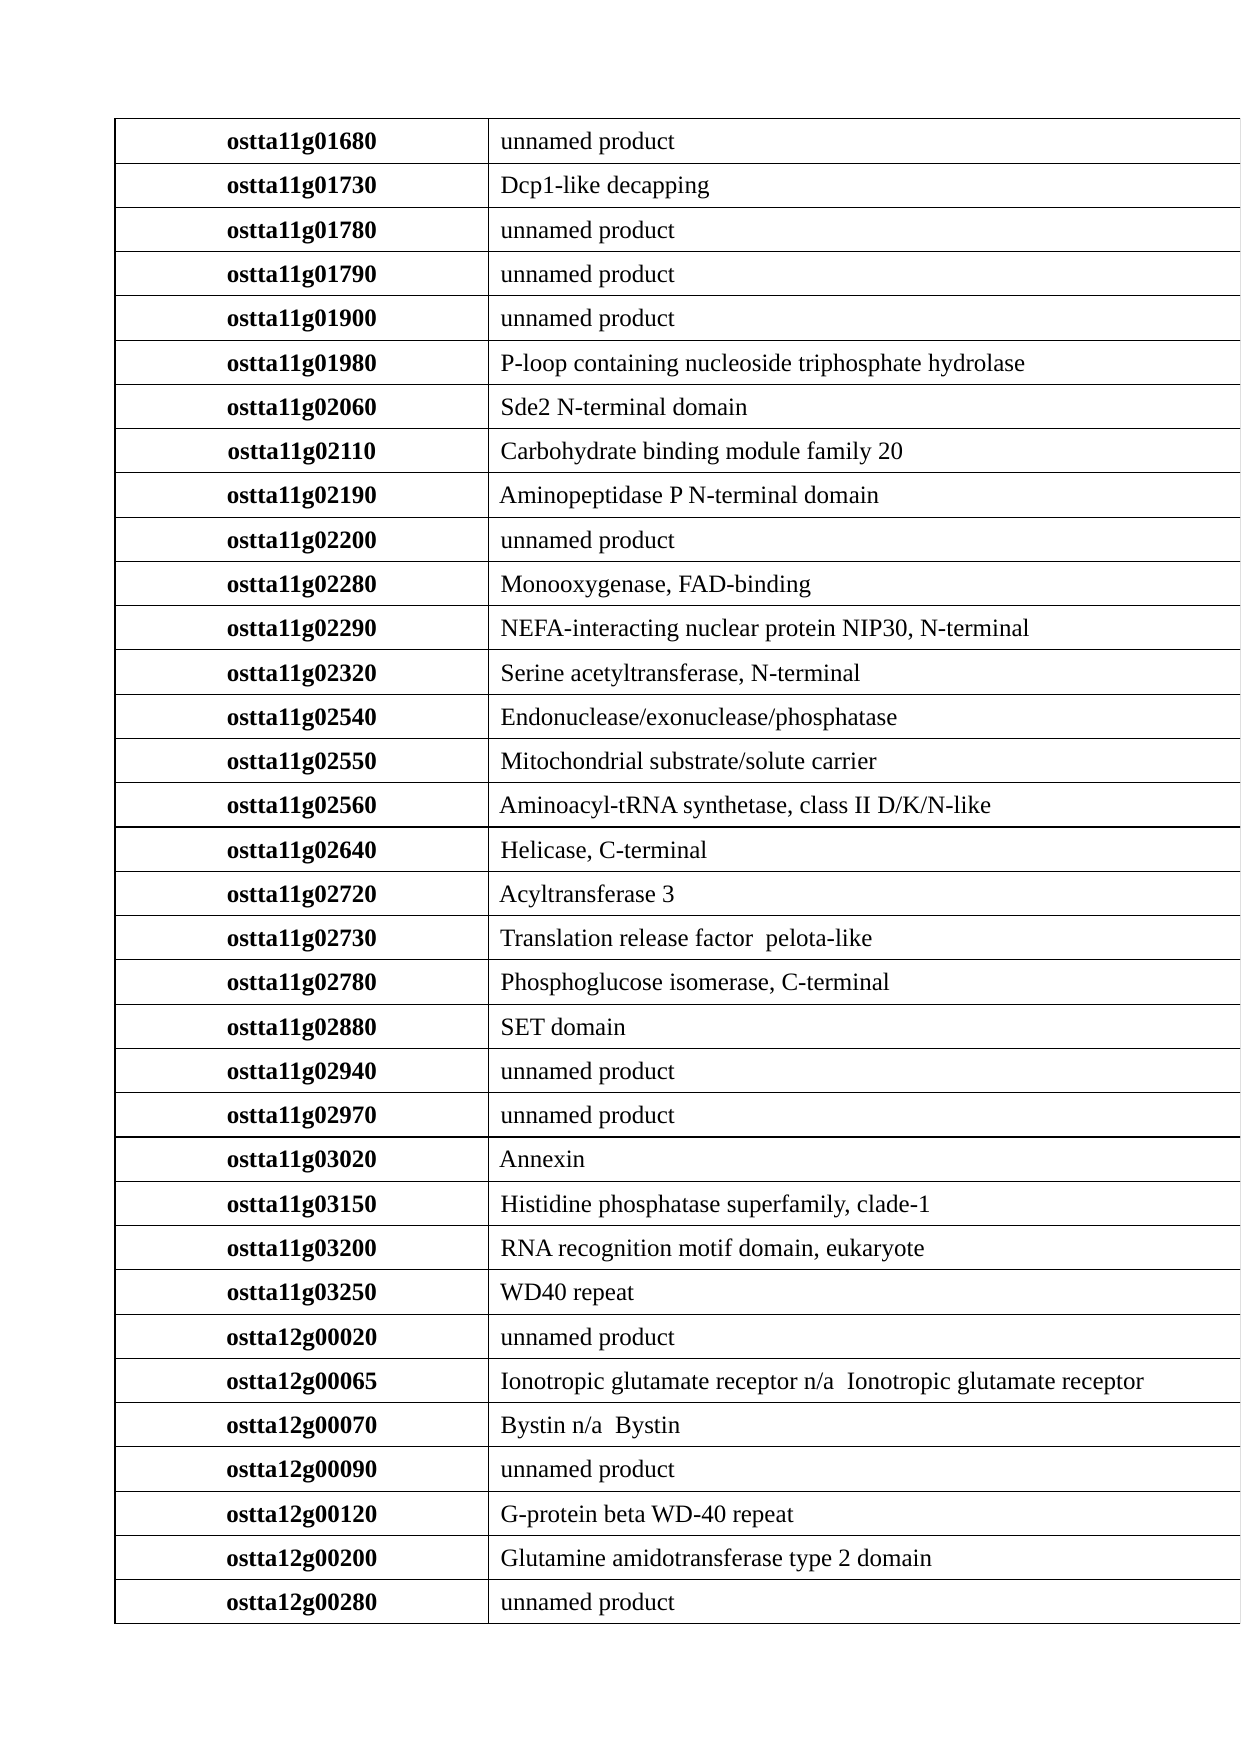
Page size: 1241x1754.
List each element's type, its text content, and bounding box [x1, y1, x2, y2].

table_cell ostta11g02880 [116, 1005, 488, 1048]
table_cell ostta11g02550 [116, 739, 488, 782]
table_cell ostta11g01730 [116, 164, 488, 207]
table_cell Glutamine amidotransferase type 2 domain [489, 1536, 1240, 1579]
table_cell ostta11g03200 [116, 1226, 488, 1269]
table_cell G-protein beta WD-40 repeat [489, 1492, 1240, 1535]
table_cell RNA recognition motif domain, eukaryote [489, 1226, 1240, 1269]
table_cell unnamed product [489, 1049, 1240, 1092]
table_cell Mitochondrial substrate/solute carrier [489, 739, 1240, 782]
table_cell ostta12g00065 [116, 1359, 488, 1402]
table_cell ostta12g00120 [116, 1492, 488, 1535]
table_cell ostta11g02320 [116, 650, 488, 694]
table_cell ostta12g00200 [116, 1536, 488, 1579]
table_cell ostta11g02730 [116, 916, 488, 959]
table_cell ostta11g02200 [116, 518, 488, 561]
table_cell ostta11g02280 [116, 562, 488, 605]
table_cell ostta11g03150 [116, 1182, 488, 1225]
table_cell unnamed product [489, 119, 1240, 162]
table_cell NEFA-interacting nuclear protein NIP30, N-terminal [489, 606, 1240, 649]
table_cell ostta11g02190 [116, 473, 488, 517]
table_cell ostta11g02540 [116, 695, 488, 738]
table_cell ostta11g03250 [116, 1270, 488, 1313]
table_cell unnamed product [489, 208, 1240, 251]
table_cell SET domain [489, 1005, 1240, 1048]
table_cell Helicase, C-terminal [489, 828, 1240, 871]
table_cell Histidine phosphatase superfamily, clade-1 [489, 1182, 1240, 1225]
table_cell P-loop containing nucleoside triphosphate hydrolase [489, 341, 1240, 384]
table_cell Acyltransferase 3 [489, 872, 1240, 915]
table_cell unnamed product [489, 518, 1240, 561]
table_cell Dcp1-like decapping [489, 164, 1240, 207]
table_cell Aminoacyl-tRNA synthetase, class II D/K/N-like [489, 783, 1240, 826]
table_cell Phosphoglucose isomerase, C-terminal [489, 960, 1240, 1003]
table_cell ostta11g02780 [116, 960, 488, 1003]
table_cell Carbohydrate binding module family 20 [489, 429, 1240, 472]
table_cell ostta11g01900 [116, 296, 488, 339]
table_cell Serine acetyltransferase, N-terminal [489, 650, 1240, 694]
table_cell Sde2 N-terminal domain [489, 385, 1240, 428]
table_cell WD40 repeat [489, 1270, 1240, 1313]
table_cell ostta11g02060 [116, 385, 488, 428]
table_cell ostta12g00090 [116, 1447, 488, 1491]
table_cell ostta11g01780 [116, 208, 488, 251]
table_cell Translation release factor pelota-like [489, 916, 1240, 959]
table_cell ostta11g02290 [116, 606, 488, 649]
table_cell ostta11g02110 [116, 429, 488, 472]
table_cell ostta11g02640 [116, 828, 488, 871]
table_cell ostta11g01980 [116, 341, 488, 384]
table_cell unnamed product [489, 296, 1240, 339]
table_cell unnamed product [489, 1447, 1240, 1491]
table_cell unnamed product [489, 252, 1240, 295]
table_cell ostta11g01680 [116, 119, 488, 162]
table_cell ostta12g00020 [116, 1315, 488, 1358]
table_cell ostta11g02720 [116, 872, 488, 915]
table_cell Bystin n/a Bystin [489, 1403, 1240, 1446]
table_cell ostta12g00280 [116, 1580, 488, 1623]
table_cell ostta12g00070 [116, 1403, 488, 1446]
table_cell Aminopeptidase P N-terminal domain [489, 473, 1240, 517]
table_cell unnamed product [489, 1580, 1240, 1623]
table_cell Monooxygenase, FAD-binding [489, 562, 1240, 605]
table_cell ostta11g02970 [116, 1093, 488, 1136]
table_cell Endonuclease/exonuclease/phosphatase [489, 695, 1240, 738]
table_cell unnamed product [489, 1315, 1240, 1358]
table_cell ostta11g03020 [116, 1138, 488, 1181]
table_cell ostta11g02940 [116, 1049, 488, 1092]
table_cell Annexin [489, 1138, 1240, 1181]
table_cell unnamed product [489, 1093, 1240, 1136]
table_cell Ionotropic glutamate receptor n/a Ionotropic glutamate receptor [489, 1359, 1240, 1402]
table_cell ostta11g02560 [116, 783, 488, 826]
table_cell ostta11g01790 [116, 252, 488, 295]
